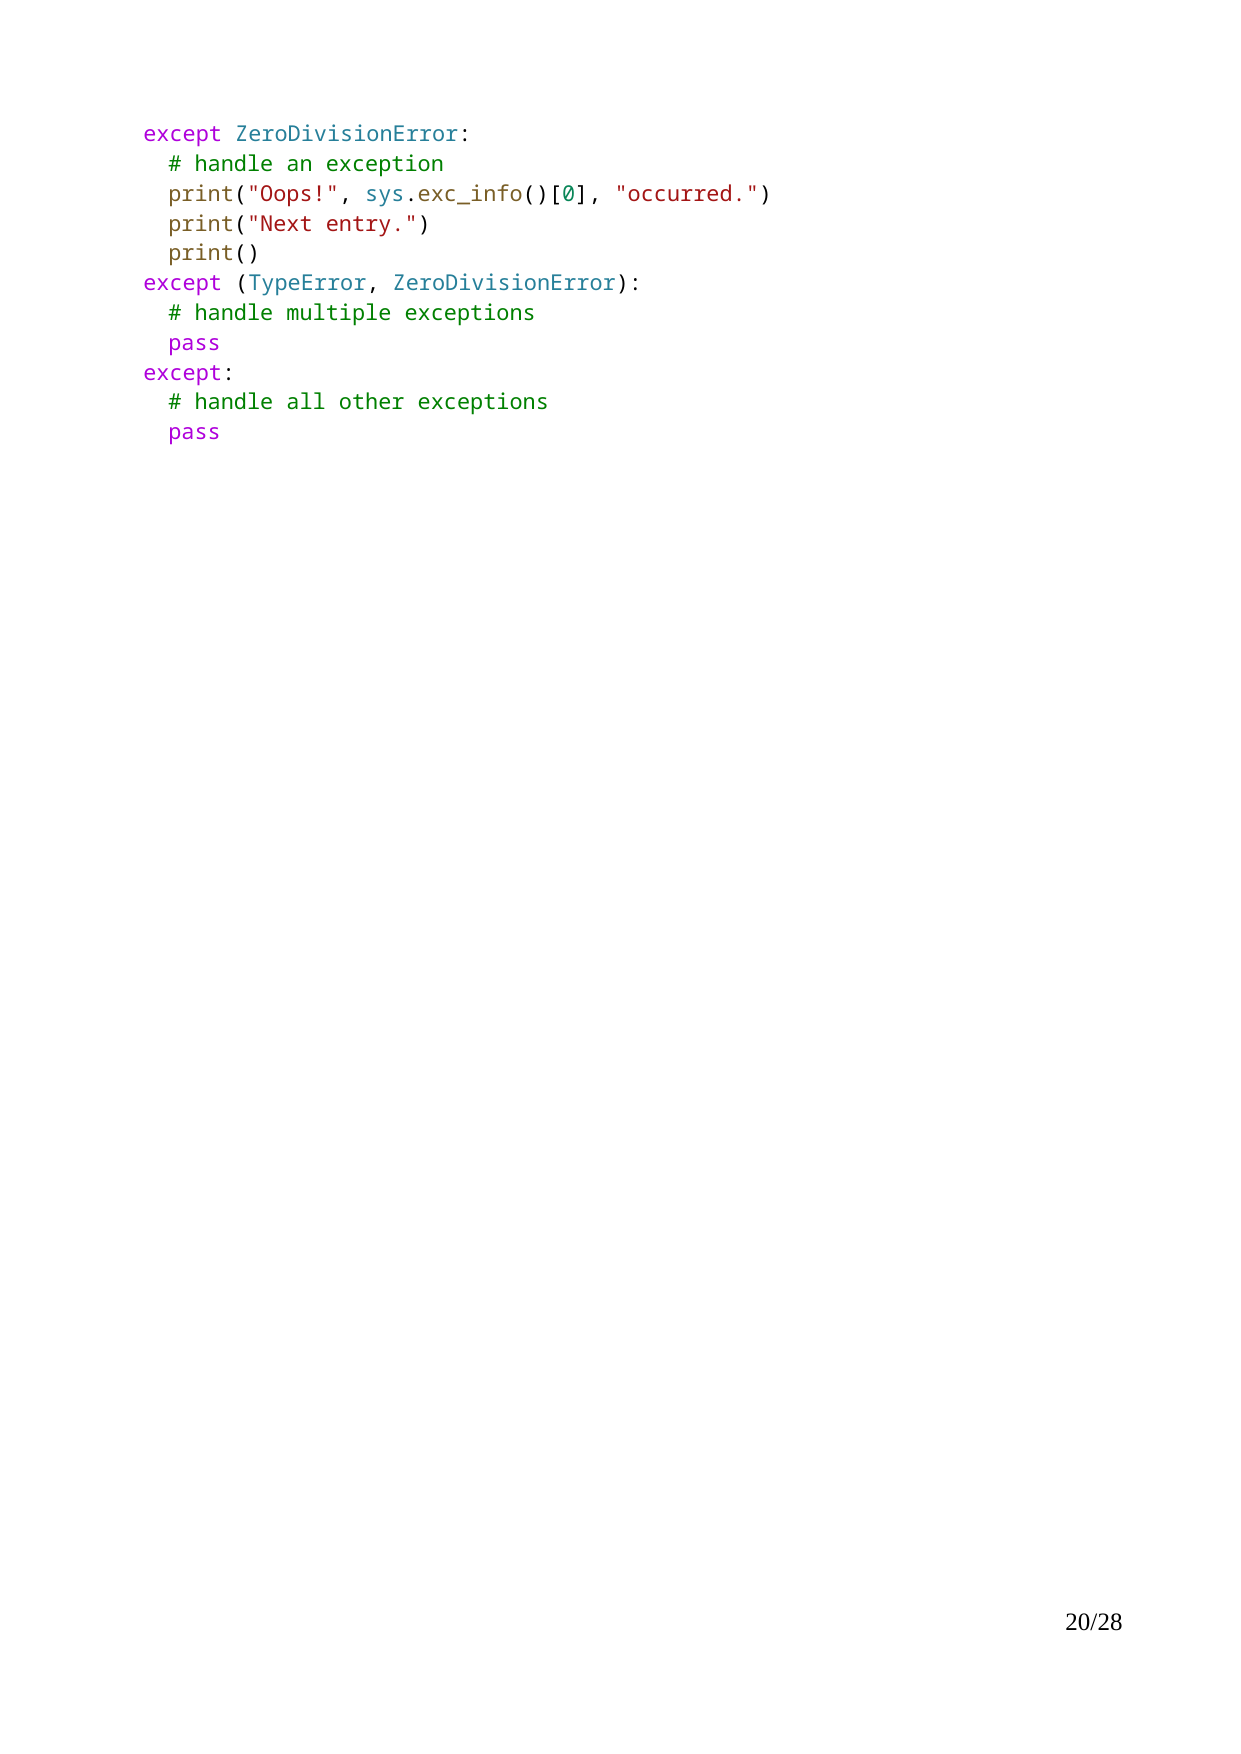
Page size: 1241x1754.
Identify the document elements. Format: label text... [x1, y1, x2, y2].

text print() [118, 237, 1122, 267]
text except: [118, 356, 1122, 386]
text print("Next entry.") [118, 207, 1122, 237]
text except ZeroDivisionError: [118, 118, 1122, 148]
text # handle multiple exceptions [118, 297, 1122, 327]
text print("Oops!", sys.exc_info()[0], "occurred.") [118, 178, 1122, 207]
text pass [118, 416, 1122, 446]
text # handle all other exceptions [118, 386, 1122, 416]
text # handle an exception [118, 148, 1122, 178]
text pass [118, 327, 1122, 356]
text except (TypeError, ZeroDivisionError): [118, 267, 1122, 297]
